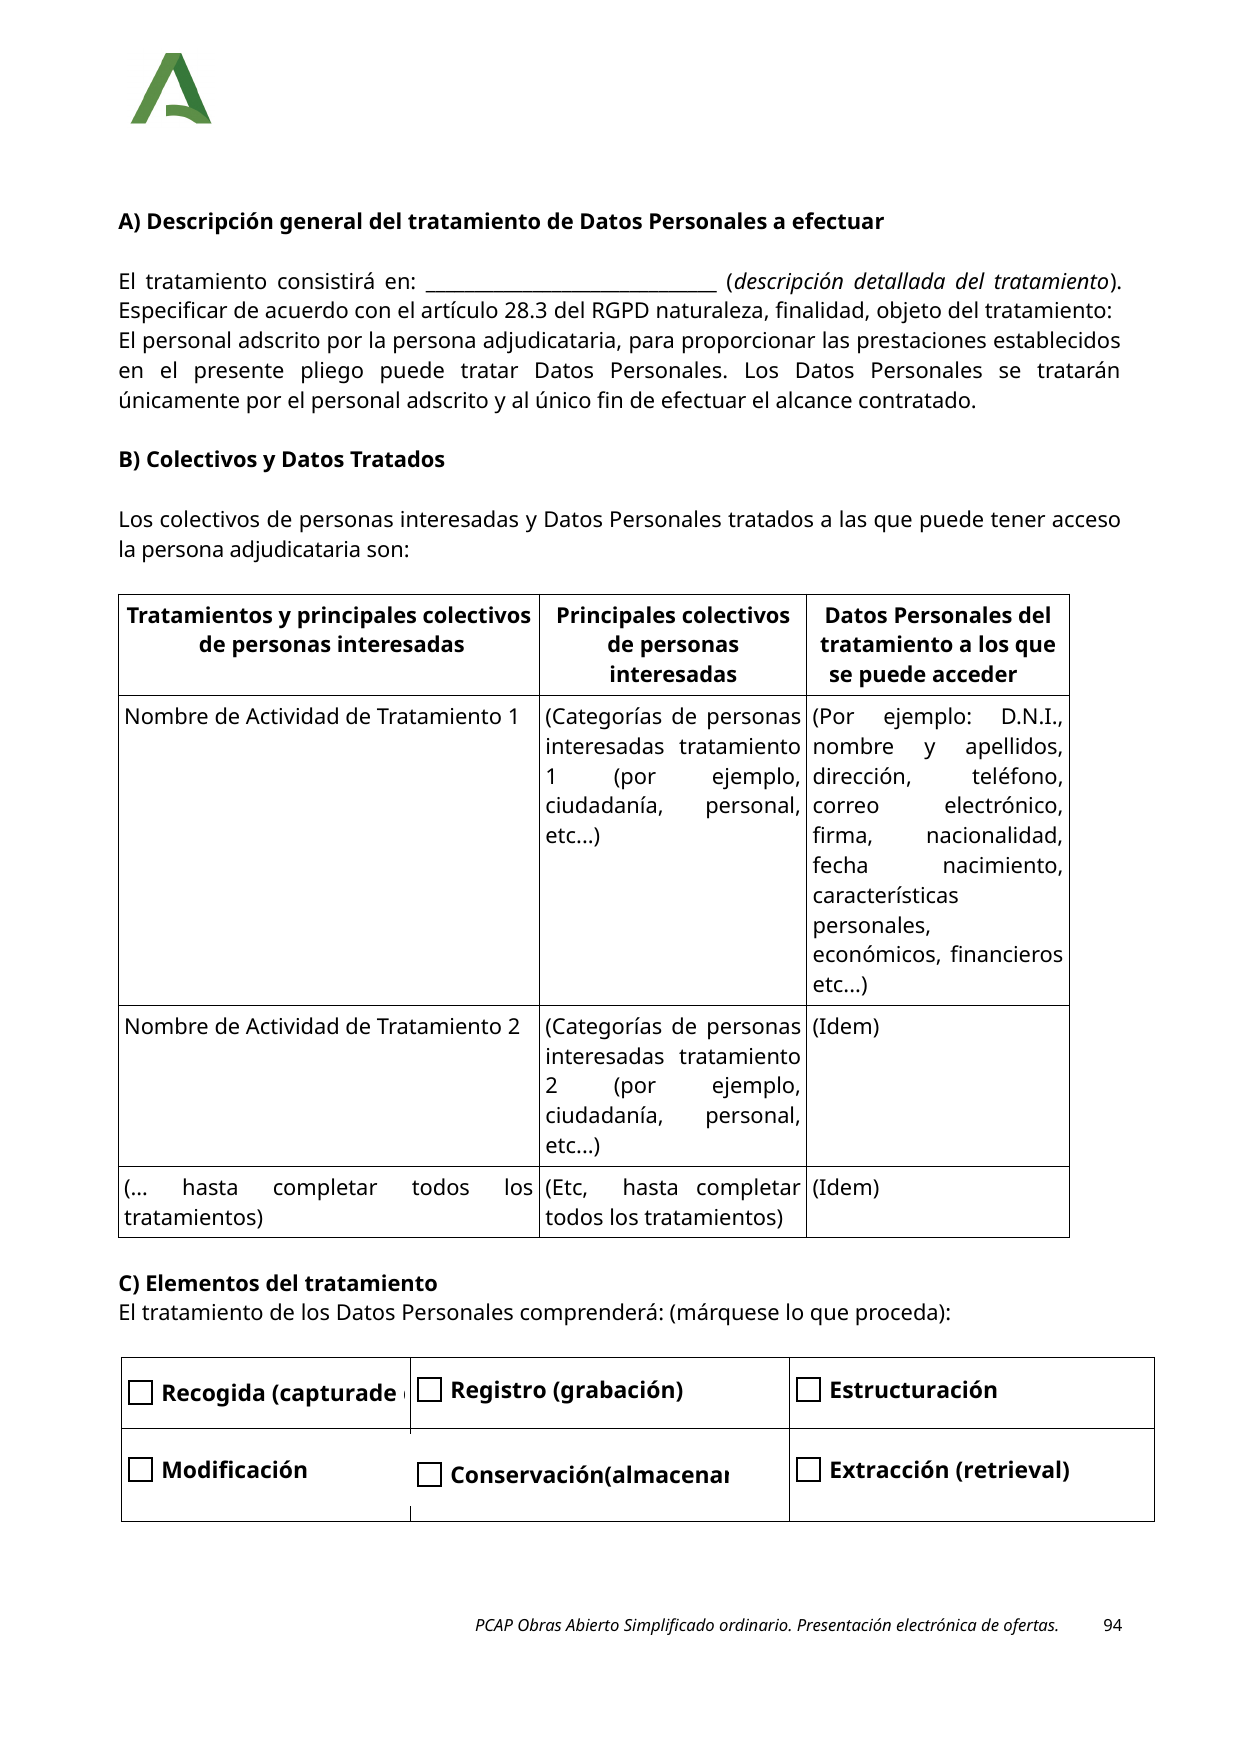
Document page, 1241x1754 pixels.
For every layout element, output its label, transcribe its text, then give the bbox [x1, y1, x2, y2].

table_cell (Categorías de personas interesadas tratamiento 1 (por ejemplo, ciudadanía, personal, etc...) [540, 696, 806, 1005]
table_cell Nombre de Actividad de Tratamiento 1 [119, 696, 539, 1005]
table_cell [122, 1429, 410, 1521]
table_cell (Idem) [807, 1006, 1069, 1166]
text Los colectivos de personas interesadas y Datos Personales tratados a las que puede tener acceso la persona adjudicataria son: [118, 504, 1122, 564]
text El personal adscrito por la persona adjudicataria, para proporcionar las prestaciones establecidos en el presente pliego puede tratar Datos Personales. Los Datos Personales se tratarán únicamente por el personal adscrito y al único fin de efectuar el alcance contratado. [118, 325, 1122, 415]
table_header Datos Personales del tratamiento a los que se puede acceder [807, 595, 1069, 695]
text El tratamiento consistirá en: ______________________________ (descripción detallada del tratamiento). Especificar de acuerdo con el artículo 28.3 del RGPD naturaleza, finalidad, objeto del tratamiento: [118, 266, 1122, 325]
table_header [790, 1358, 1154, 1428]
table_cell (Idem) [807, 1167, 1069, 1237]
table_cell [411, 1429, 789, 1521]
table_cell (… hasta completar todos los tratamientos) [119, 1167, 539, 1237]
text El tratamiento de los Datos Personales comprenderá: (márquese lo que proceda): [118, 1297, 1122, 1327]
table_cell (Por ejemplo: D.N.I., nombre y apellidos, dirección, teléfono, correo electrónico, firma, nacionalidad, fecha nacimiento, características personales, económicos, financieros etc...) [807, 696, 1069, 1005]
table_header Tratamientos y principales colectivos de personas interesadas [119, 595, 539, 695]
text A) Descripción general del tratamiento de Datos Personales a efectuar [118, 206, 1122, 236]
table_cell [790, 1429, 1154, 1521]
text B) Colectivos y Datos Tratados [118, 444, 1122, 474]
picture [127, 48, 216, 128]
table_cell (Categorías de personas interesadas tratamiento 2 (por ejemplo, ciudadanía, personal, etc...) [540, 1006, 806, 1166]
table_header Principales colectivos de personas interesadas [540, 595, 806, 695]
text C) Elementos del tratamiento [118, 1267, 1122, 1297]
table_header [122, 1358, 410, 1428]
table_header [411, 1358, 789, 1428]
table_cell Nombre de Actividad de Tratamiento 2 [119, 1006, 539, 1166]
table_cell (Etc, hasta completar todos los tratamientos) [540, 1167, 806, 1237]
